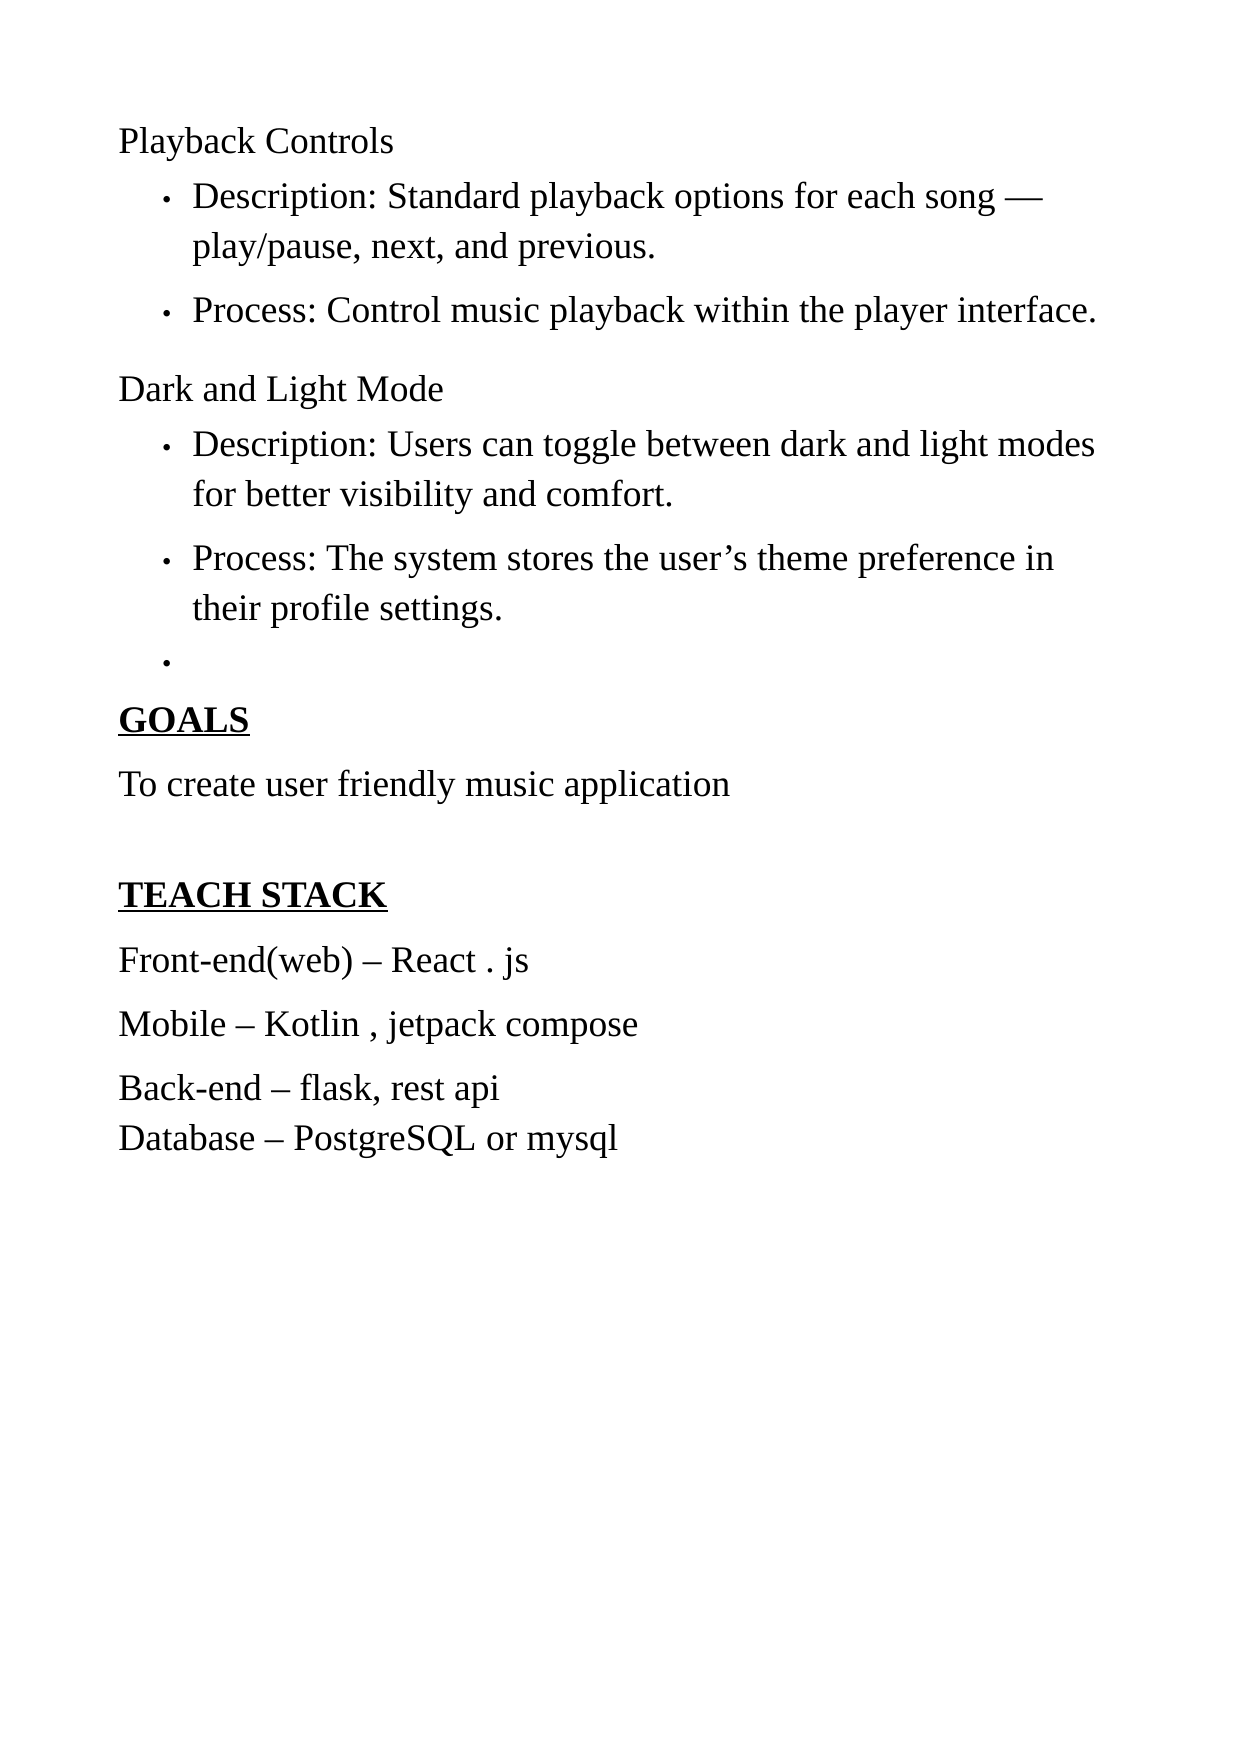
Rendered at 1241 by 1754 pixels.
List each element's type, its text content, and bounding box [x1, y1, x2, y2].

text To create user friendly music application [118, 761, 1122, 804]
subtitle Dark and Light Mode [118, 366, 1122, 409]
list Description: Users can toggle between dark and light modes for better visibility and comfort. [162, 422, 1122, 514]
text Back-end – flask, rest api Database – PostgreSQL or mysql [118, 1065, 1122, 1158]
subtitle Playback Controls [118, 118, 1122, 161]
list Description: Standard playback options for each song — play/pause, next, and previous. [162, 174, 1122, 266]
text TEACH STACK [118, 873, 1122, 916]
text GOALS [118, 697, 1122, 740]
list Process: Control music playback within the player interface. [162, 287, 1122, 331]
text Front-end(web) – React . js [118, 937, 1122, 980]
list Process: The system stores the user’s theme preference in their profile settings. [162, 536, 1122, 628]
text Mobile – Kotlin , jetpack compose [118, 1001, 1122, 1044]
